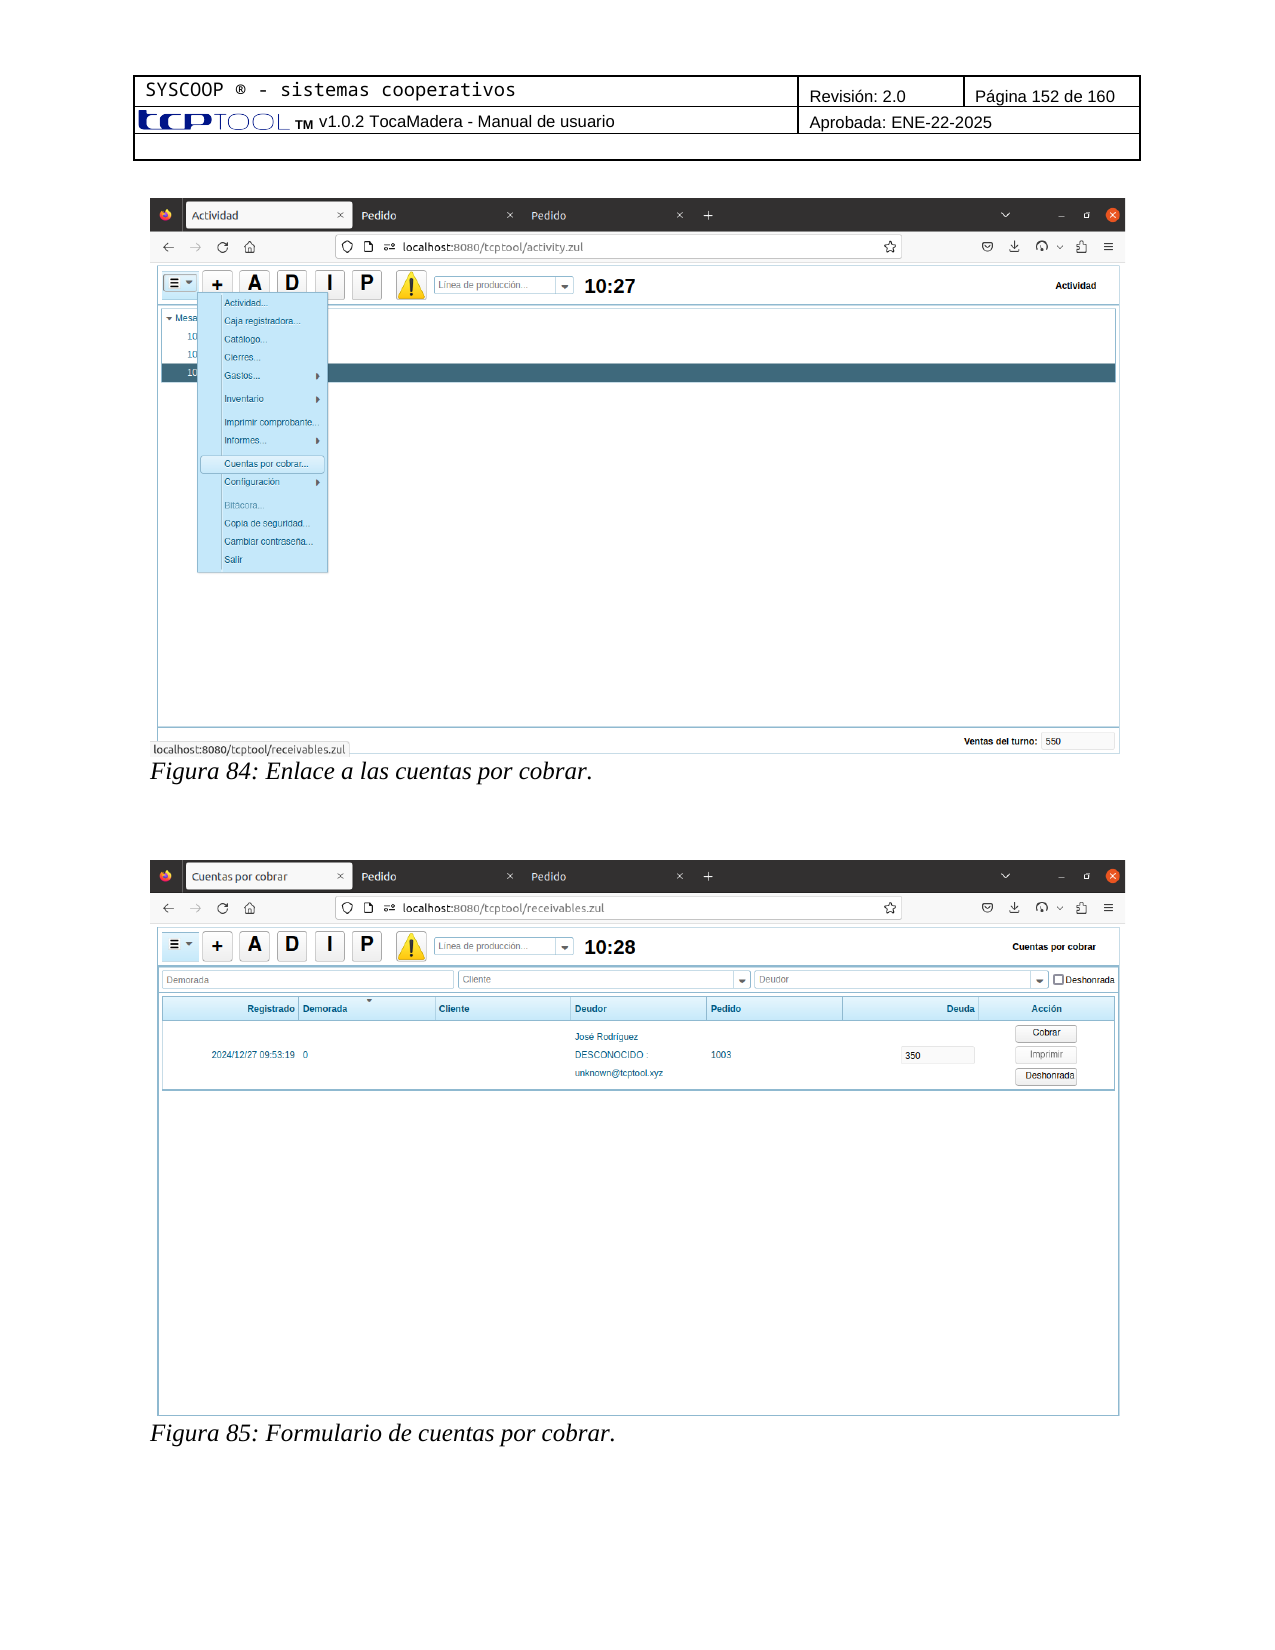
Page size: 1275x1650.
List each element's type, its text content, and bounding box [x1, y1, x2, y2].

picture [150, 860, 1125, 1419]
text Figura 85: Formulario de cuentas por cobrar. [150, 1419, 1125, 1447]
text Figura 84: Enlace a las cuentas por cobrar. [150, 757, 1125, 785]
picture [138, 110, 290, 130]
picture [150, 198, 1125, 757]
